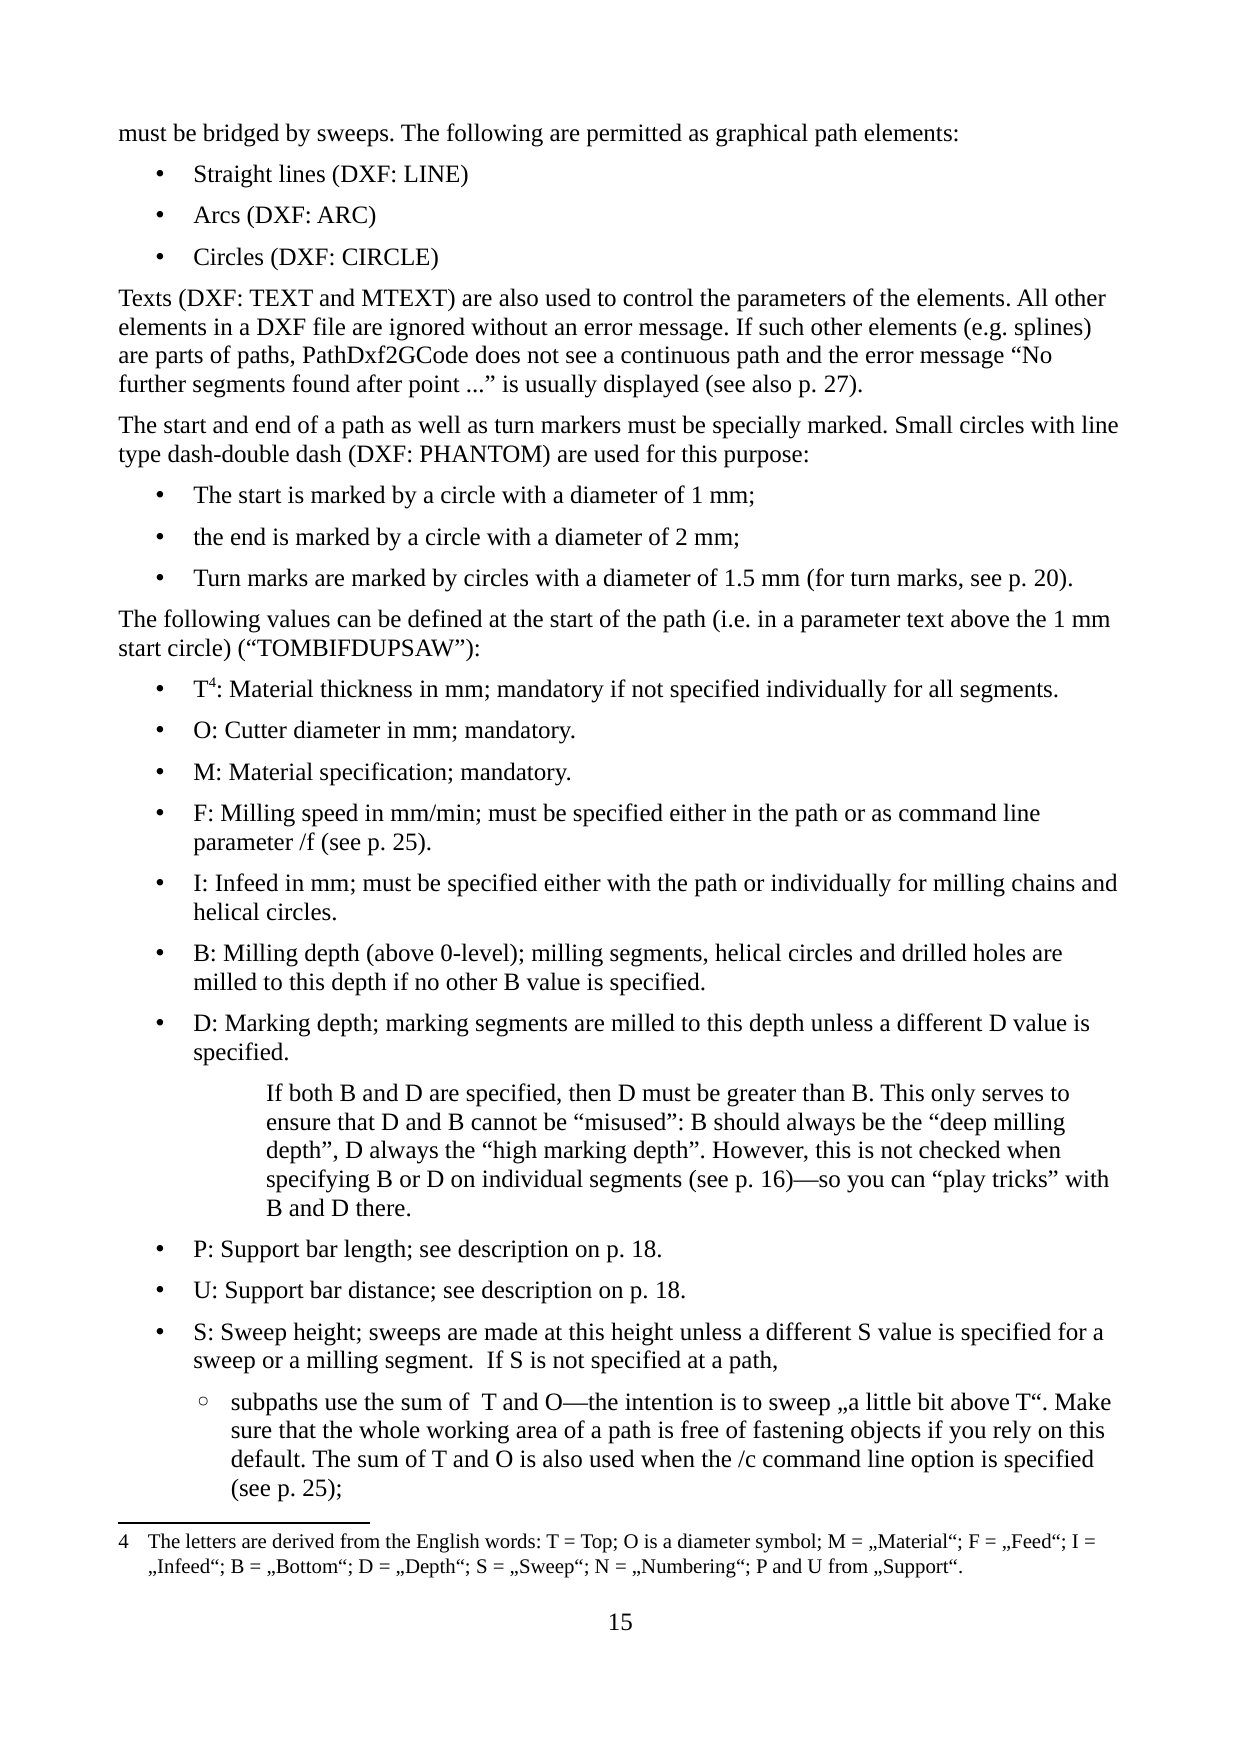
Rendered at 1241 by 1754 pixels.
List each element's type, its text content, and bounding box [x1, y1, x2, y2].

text Texts (DXF: TEXT and MTEXT) are also used to control the parameters of the elements. All other elements in a DXF file are ignored without an error message. If such other elements (e.g. splines) are parts of paths, PathDxf2GCode does not see a continuous path and the error message “No further segments found after point ...” is usually displayed (see also p. 26). [118, 283, 1122, 398]
list Turn marks are marked by circles with a diameter of 1.5 mm (for turn marks, see p. 20). [156, 563, 1122, 592]
list T: Material thickness in mm; mandatory if not specified individually for all segments. [156, 674, 1122, 703]
list Circles (DXF: CIRCLE) [156, 242, 1122, 271]
list the end is marked by a circle with a diameter of 2 mm; [156, 522, 1122, 551]
list B: Milling depth (above 0-level); milling segments, helical circles and drilled holes are milled to this depth if no other B value is specified. [156, 938, 1122, 996]
list S: Sweep height; sweeps are made at this height unless a different S value is specified for a sweep or a milling segment. If S is not specified at a path, [156, 1317, 1122, 1374]
list F: Milling speed in mm/min; must be specified either in the path or as command line parameter /f (see p. 25). [156, 798, 1122, 856]
list subpaths use the sum of T and O—the intention is to sweep „a little bit above T“. Make sure that the whole working area of a path is free of fastening objects if you rely on this default. The sum of T and O is also used when the /c command line option is specified (see p. 25); [193, 1387, 1122, 1502]
list O: Cutter diameter in mm; mandatory. [156, 716, 1122, 744]
list Straight lines (DXF: LINE) [156, 159, 1122, 188]
list I: Infeed in mm; must be specified either with the path or individually for milling chains and helical circles. [156, 868, 1122, 926]
list P: Support bar length; see description on p. 18. [156, 1234, 1122, 1263]
text The start and end of a path as well as turn markers must be specially marked. Small circles with line type dash-double dash (DXF: PHANTOM) are used for this purpose: [118, 411, 1122, 468]
list Arcs (DXF: ARC) [156, 201, 1122, 229]
text If both B and D are specified, then D must be greater than B. This only serves to ensure that D and B cannot be “misused”: B should always be the “deep milling depth”, D always the “high marking depth”. However, this is not checked when specifying B or D on individual segments (see p. 16)—so you can “play tricks” with B and D there. [266, 1078, 1122, 1222]
list The letters are derived from the English words: T = Top; O is a diameter symbol; M = „Material“; F = „Feed“; I = „Infeed“; B = „Bottom“; D = „Depth“; S = „Sweep“; N = „Numbering“; P and U from „Support“. [118, 1529, 1122, 1578]
list M: Material specification; mandatory. [156, 757, 1122, 786]
list D: Marking depth; marking segments are milled to this depth unless a different D value is specified. [156, 1008, 1122, 1066]
list The start is marked by a circle with a diameter of 1 mm; [156, 481, 1122, 509]
text The following values can be defined at the start of the path (i.e. in a parameter text above the 1 mm start circle) (“TOMBIFDUPSAW”): [118, 604, 1122, 662]
list U: Support bar distance; see description on p. 18. [156, 1276, 1122, 1304]
text must be bridged by sweeps. The following are permitted as graphical path elements: [118, 118, 1122, 147]
